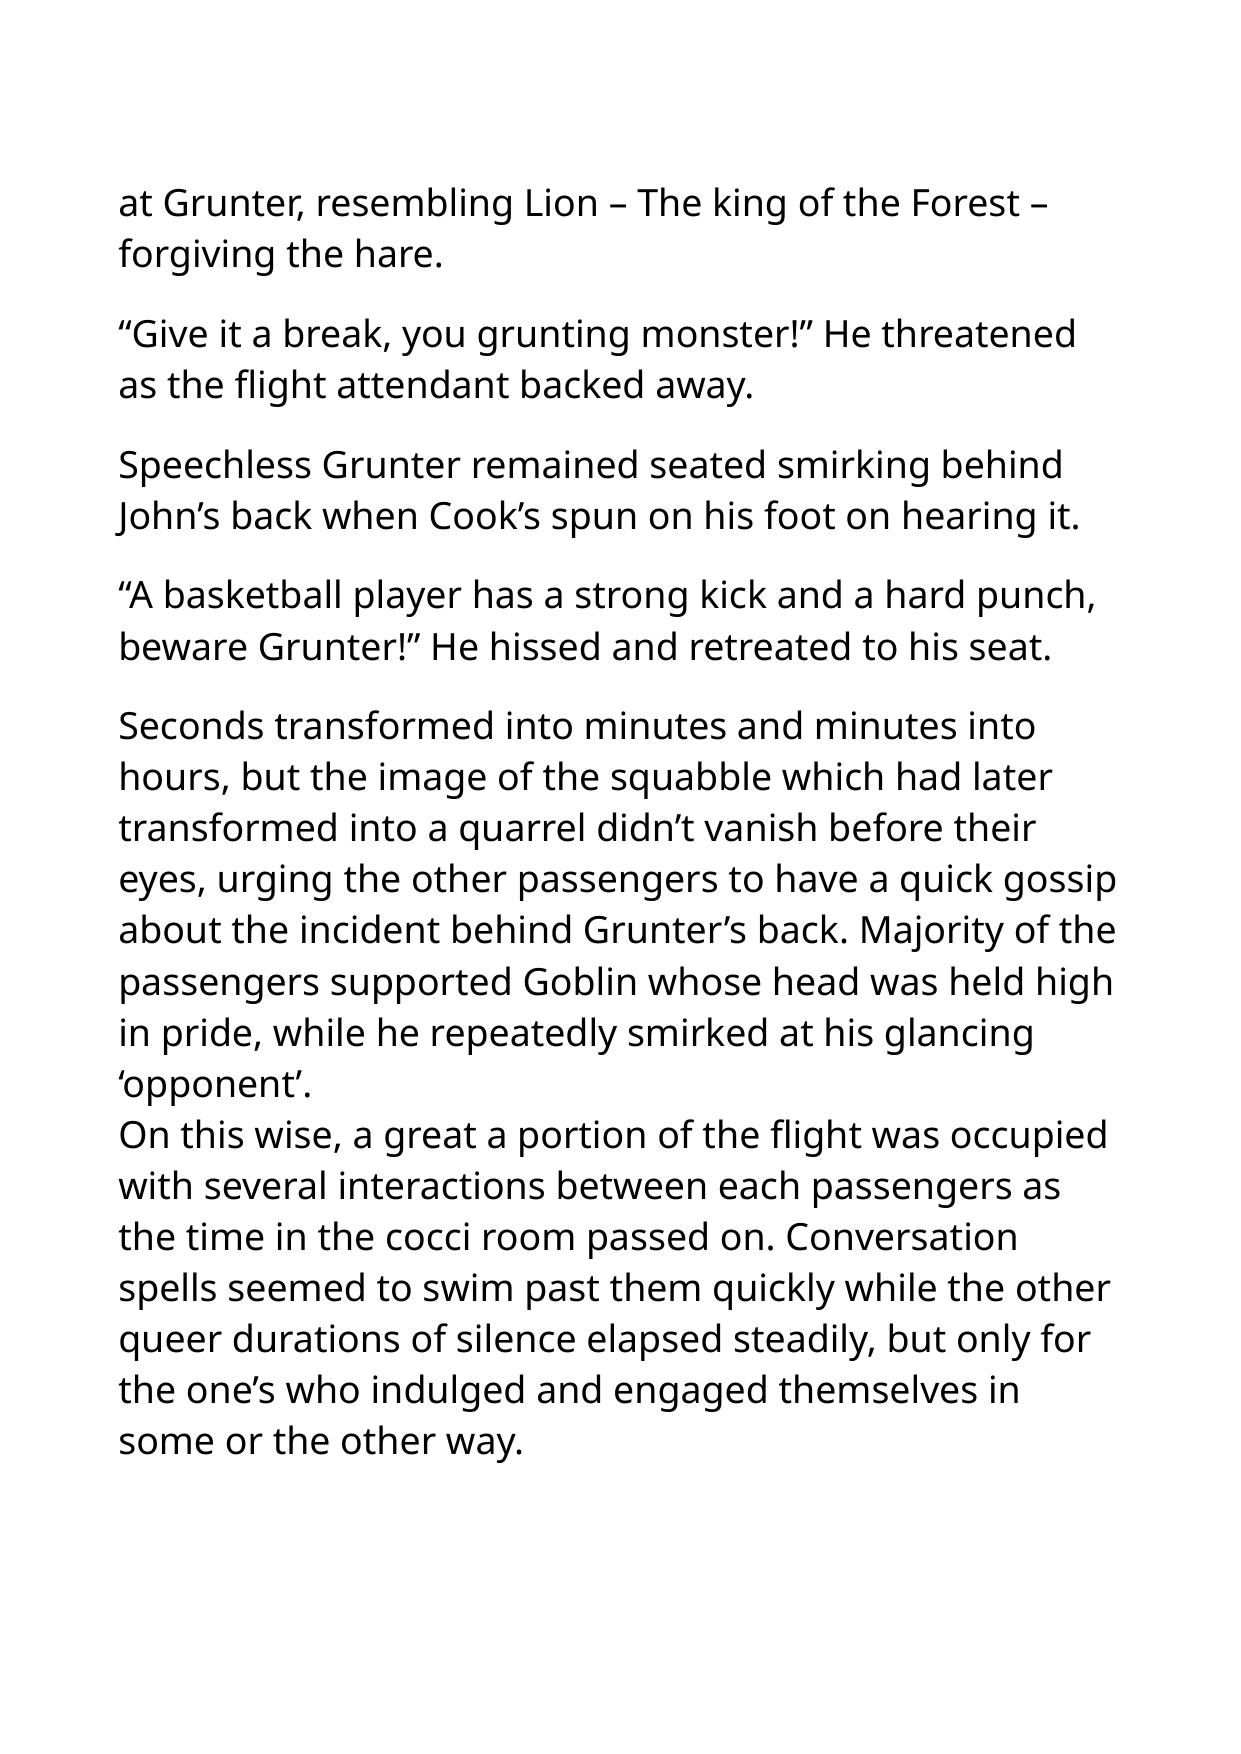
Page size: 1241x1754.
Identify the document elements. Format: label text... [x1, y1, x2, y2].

text On this wise, a great a portion of the flight was occupied with several interactions between each passengers as the time in the cocci room passed on. Conversation spells seemed to swim past them quickly while the other queer durations of silence elapsed steadily, but only for the one’s who indulged and engaged themselves in some or the other way. [118, 1108, 1122, 1465]
text Seconds transformed into minutes and minutes into hours, but the image of the squabble which had later transformed into a quarrel didn’t vanish before their eyes, urging the other passengers to have a quick gossip about the incident behind Grunter’s back. Majority of the passengers supported Goblin whose head was held high in pride, while he repeatedly smirked at his glancing ‘opponent’. [118, 700, 1122, 1108]
text at Grunter, resembling Lion – The king of the Forest – forgiving the hare. [118, 176, 1122, 278]
text “A basketball player has a strong kick and a hard punch, beware Grunter!” He hissed and retreated to his seat. [118, 569, 1122, 671]
text “Give it a break, you grunting monster!” He threatened as the flight attendant backed away. [118, 307, 1122, 409]
text Speechless Grunter remained seated smirking behind John’s back when Cook’s spun on his foot on hearing it. [118, 438, 1122, 540]
